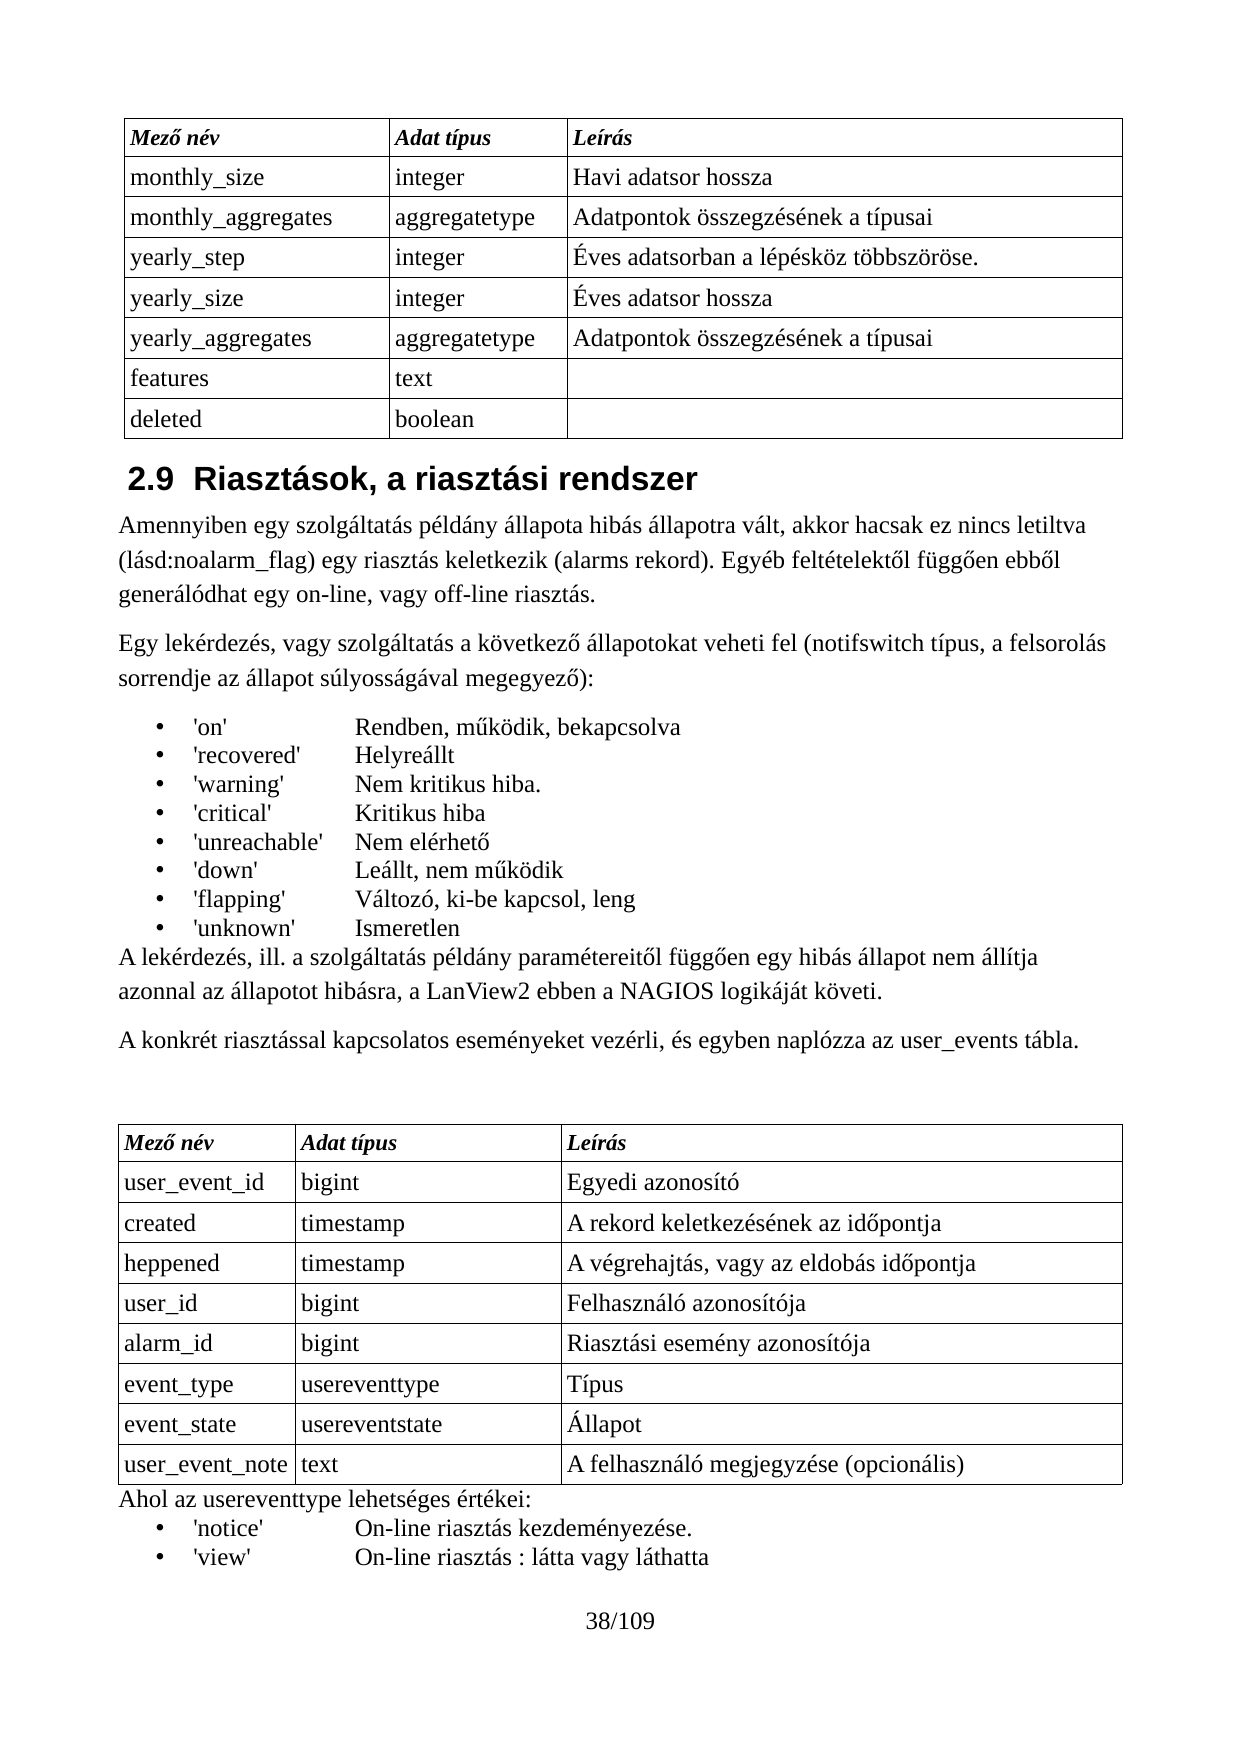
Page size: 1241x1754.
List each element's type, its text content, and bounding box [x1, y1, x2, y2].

table_cell alarm_id [119, 1324, 295, 1363]
table_cell bigint [296, 1162, 561, 1202]
table_cell [568, 359, 1122, 398]
table_cell event_type [119, 1364, 295, 1403]
table_cell text [390, 359, 567, 398]
table_cell Felhasználó azonosítója [562, 1284, 1122, 1323]
list 'critical' Kritikus hiba [156, 798, 1122, 827]
table_cell Éves adatsor hossza [568, 278, 1122, 317]
table_header Adat típus [390, 119, 567, 156]
table_cell integer [390, 157, 567, 196]
list 'view' On-line riasztás : látta vagy láthatta [156, 1542, 1122, 1570]
table_cell deleted [125, 399, 389, 438]
table_cell A rekord keletkezésének az időpontja [562, 1203, 1122, 1242]
table_cell heppened [119, 1243, 295, 1282]
table_cell bigint [296, 1324, 561, 1363]
table_cell text [296, 1445, 561, 1484]
text Amennyiben egy szolgáltatás példány állapota hibás állapotra vált, akkor hacsak ez nincs letiltva (lásd:noalarm_flag) egy riasztás keletkezik (alarms rekord). Egyéb feltételektől függően ebből generálódhat egy on-line, vagy off-line riasztás. [118, 510, 1122, 608]
table_cell Riasztási esemény azonosítója [562, 1324, 1122, 1363]
text Egy lekérdezés, vagy szolgáltatás a következő állapotokat veheti fel (notifswitch típus, a felsorolás sorrendje az állapot súlyosságával megegyező): [118, 628, 1122, 692]
table_cell A végrehajtás, vagy az eldobás időpontja [562, 1243, 1122, 1282]
table_cell created [119, 1203, 295, 1242]
table_cell bigint [296, 1284, 561, 1323]
list 'recovered' Helyreállt [156, 741, 1122, 769]
list 'down' Leállt, nem működik [156, 856, 1122, 884]
table_cell features [125, 359, 389, 398]
table_header Adat típus [296, 1125, 561, 1161]
table_cell yearly_size [125, 278, 389, 317]
table_header Mező név [125, 119, 389, 156]
table_cell Havi adatsor hossza [568, 157, 1122, 196]
text A lekérdezés, ill. a szolgáltatás példány paramétereitől függően egy hibás állapot nem állítja azonnal az állapotot hibásra, a LanView2 ebben a NAGIOS logikáját követi. [118, 942, 1122, 1005]
table_cell A felhasználó megjegyzése (opcionális) [562, 1445, 1122, 1484]
table_cell Adatpontok összegzésének a típusai [568, 197, 1122, 237]
table_cell yearly_step [125, 238, 389, 277]
table_cell timestamp [296, 1243, 561, 1282]
table_header Leírás [568, 119, 1122, 156]
list 'warning' Nem kritikus hiba. [156, 769, 1122, 798]
list 'notice' On-line riasztás kezdeményezése. [156, 1513, 1122, 1542]
table_cell aggregatetype [390, 197, 567, 237]
list 'on' Rendben, működik, bekapcsolva [156, 712, 1122, 741]
table_cell [568, 399, 1122, 438]
list 'flapping' Változó, ki-be kapcsol, leng [156, 884, 1122, 913]
table_cell event_state [119, 1404, 295, 1444]
list 'unreachable' Nem elérhető [156, 827, 1122, 856]
table_cell user_event_note [119, 1445, 295, 1484]
table_cell Egyedi azonosító [562, 1162, 1122, 1202]
table_cell usereventstate [296, 1404, 561, 1444]
table_header Mező név [119, 1125, 295, 1161]
table_cell Típus [562, 1364, 1122, 1403]
text Ahol az usereventtype lehetséges értékei: [118, 1485, 1122, 1513]
table_cell integer [390, 278, 567, 317]
subtitle Riasztások, a riasztási rendszer [118, 459, 1122, 498]
table_cell monthly_size [125, 157, 389, 196]
table_cell integer [390, 238, 567, 277]
table_cell usereventtype [296, 1364, 561, 1403]
table_cell boolean [390, 399, 567, 438]
list 'unknown' Ismeretlen [156, 913, 1122, 942]
table_cell user_event_id [119, 1162, 295, 1202]
table_cell monthly_aggregates [125, 197, 389, 237]
table_cell yearly_aggregates [125, 318, 389, 358]
table_header Leírás [562, 1125, 1122, 1161]
table_cell Állapot [562, 1404, 1122, 1444]
table_cell user_id [119, 1284, 295, 1323]
table_cell timestamp [296, 1203, 561, 1242]
table_cell aggregatetype [390, 318, 567, 358]
text A konkrét riasztással kapcsolatos eseményeket vezérli, és egyben naplózza az user_events tábla. [118, 1025, 1122, 1054]
table_cell Éves adatsorban a lépésköz többszöröse. [568, 238, 1122, 277]
table_cell Adatpontok összegzésének a típusai [568, 318, 1122, 358]
